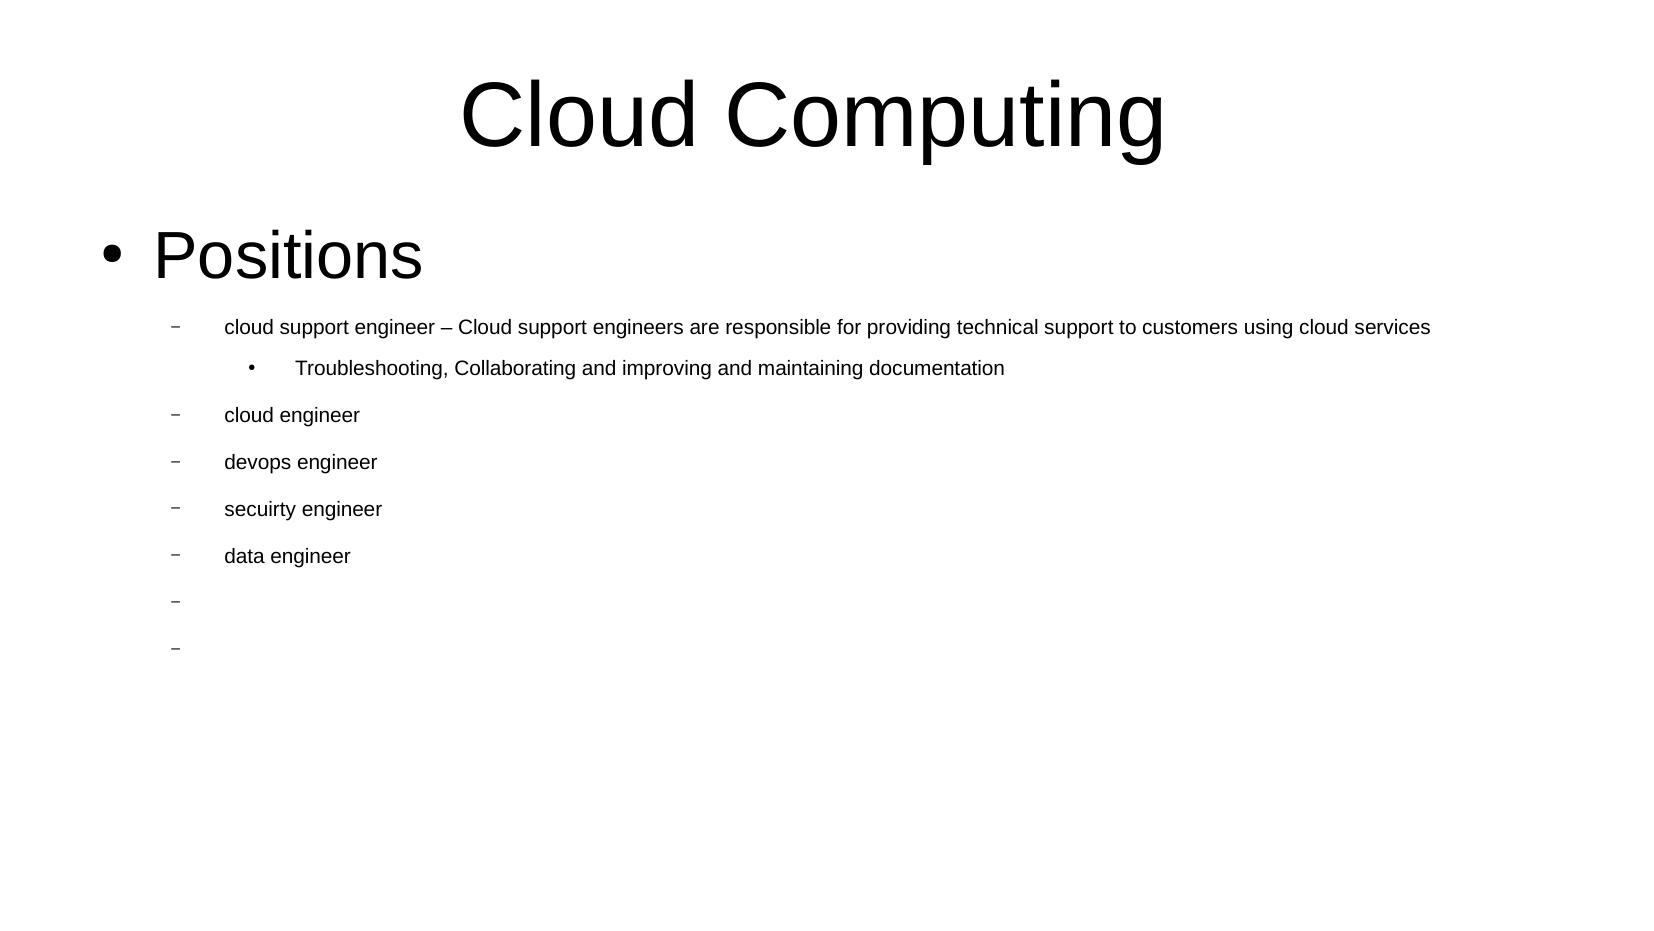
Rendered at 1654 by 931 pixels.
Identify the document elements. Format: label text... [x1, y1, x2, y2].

title Cloud Computing [82, 37, 1571, 193]
list Positions cloud support engineer – Cloud support engineers are responsible for providing technical support to customers using cloud services Troubleshooting, Collaborating and improving and maintaining documentation cloud engineer devops engineer secuirty engineer data engineer [82, 217, 1571, 758]
